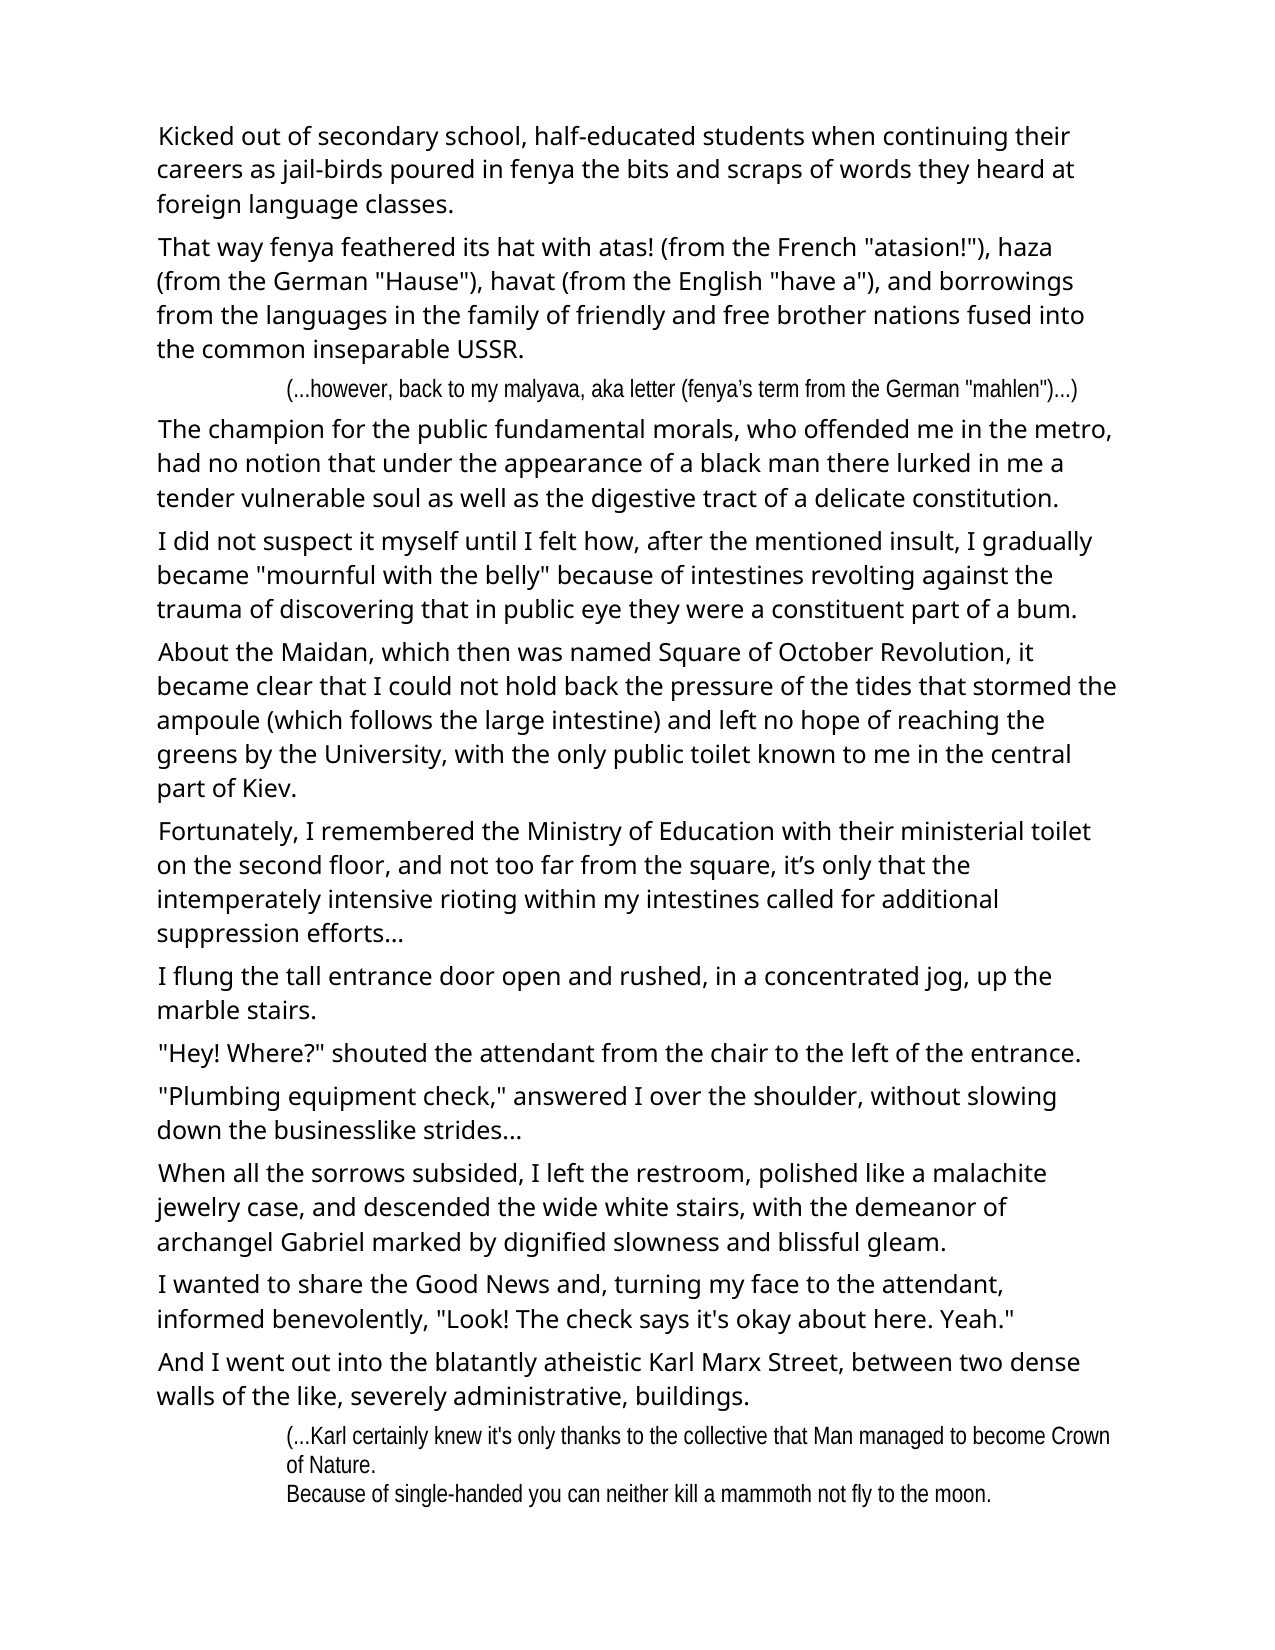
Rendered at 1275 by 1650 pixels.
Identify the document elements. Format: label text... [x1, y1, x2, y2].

text When all the sorrows subsided, I left the restroom, polished like a malachite jewelry case, and descended the wide white stairs, with the demeanor of archangel Gabriel marked by dignified slowness and blissful gleam. [156, 1156, 1118, 1258]
text I flung the tall entrance door open and rushed, in a concentrated jog, up the marble stairs. [156, 959, 1118, 1027]
list Because of single-handed you can neither kill a mammoth not fly to the moon. [286, 1479, 1118, 1507]
text I did not suspect it myself until I felt how, after the mentioned insult, I gradually became "mournful with the belly" because of intestines revolting against the trauma of discovering that in public eye they were a constituent part of a bum. [156, 523, 1118, 625]
text That way fenya feathered its hat with atas! (from the French "atasion!"), haza (from the German "Hause"), havat (from the English "have a"), and borrowings from the languages in the family of friendly and free brother nations fused into the common inseparable USSR. [156, 229, 1118, 366]
text Kicked out of secondary school, half-educated students when continuing their careers as jail-birds poured in fenya the bits and scraps of words they heard at foreign language classes. [156, 118, 1118, 220]
text And I went out into the blatantly atheistic Karl Marx Street, between two dense walls of the like, severely administrative, buildings. [156, 1344, 1118, 1412]
list (...Karl certainly knew it's only thanks to the collective that Man managed to become Crown of Nature. [286, 1421, 1118, 1479]
text "Plumbing equipment check," answered I over the shoulder, without slowing down the businesslike strides... [156, 1079, 1118, 1147]
list (...however, back to my malyava, aka letter (fenya’s term from the German "mahlen")...) [286, 374, 1118, 403]
text The champion for the public fundamental morals, who offended me in the metro, had no notion that under the appearance of a black man there lurked in me a tender vulnerable soul as well as the digestive tract of a delicate constitution. [156, 412, 1118, 514]
text About the Maidan, which then was named Square of October Revolution, it became clear that I could not hold back the pressure of the tides that stormed the ampoule (which follows the large intestine) and left no hope of reaching the greens by the University, with the only public toilet known to me in the central part of Kiev. [156, 634, 1118, 805]
text Fortunately, I remembered the Ministry of Education with their ministerial toilet on the second floor, and not too far from the square, it’s only that the intemperately intensive rioting within my intestines called for additional suppression efforts… [156, 814, 1118, 950]
text "Hey! Where?" shouted the attendant from the chair to the left of the entrance. [156, 1036, 1118, 1070]
text I wanted to share the Good News and, turning my face to the attendant, informed benevolently, "Look! The check says it's okay about here. Yeah." [156, 1267, 1118, 1335]
